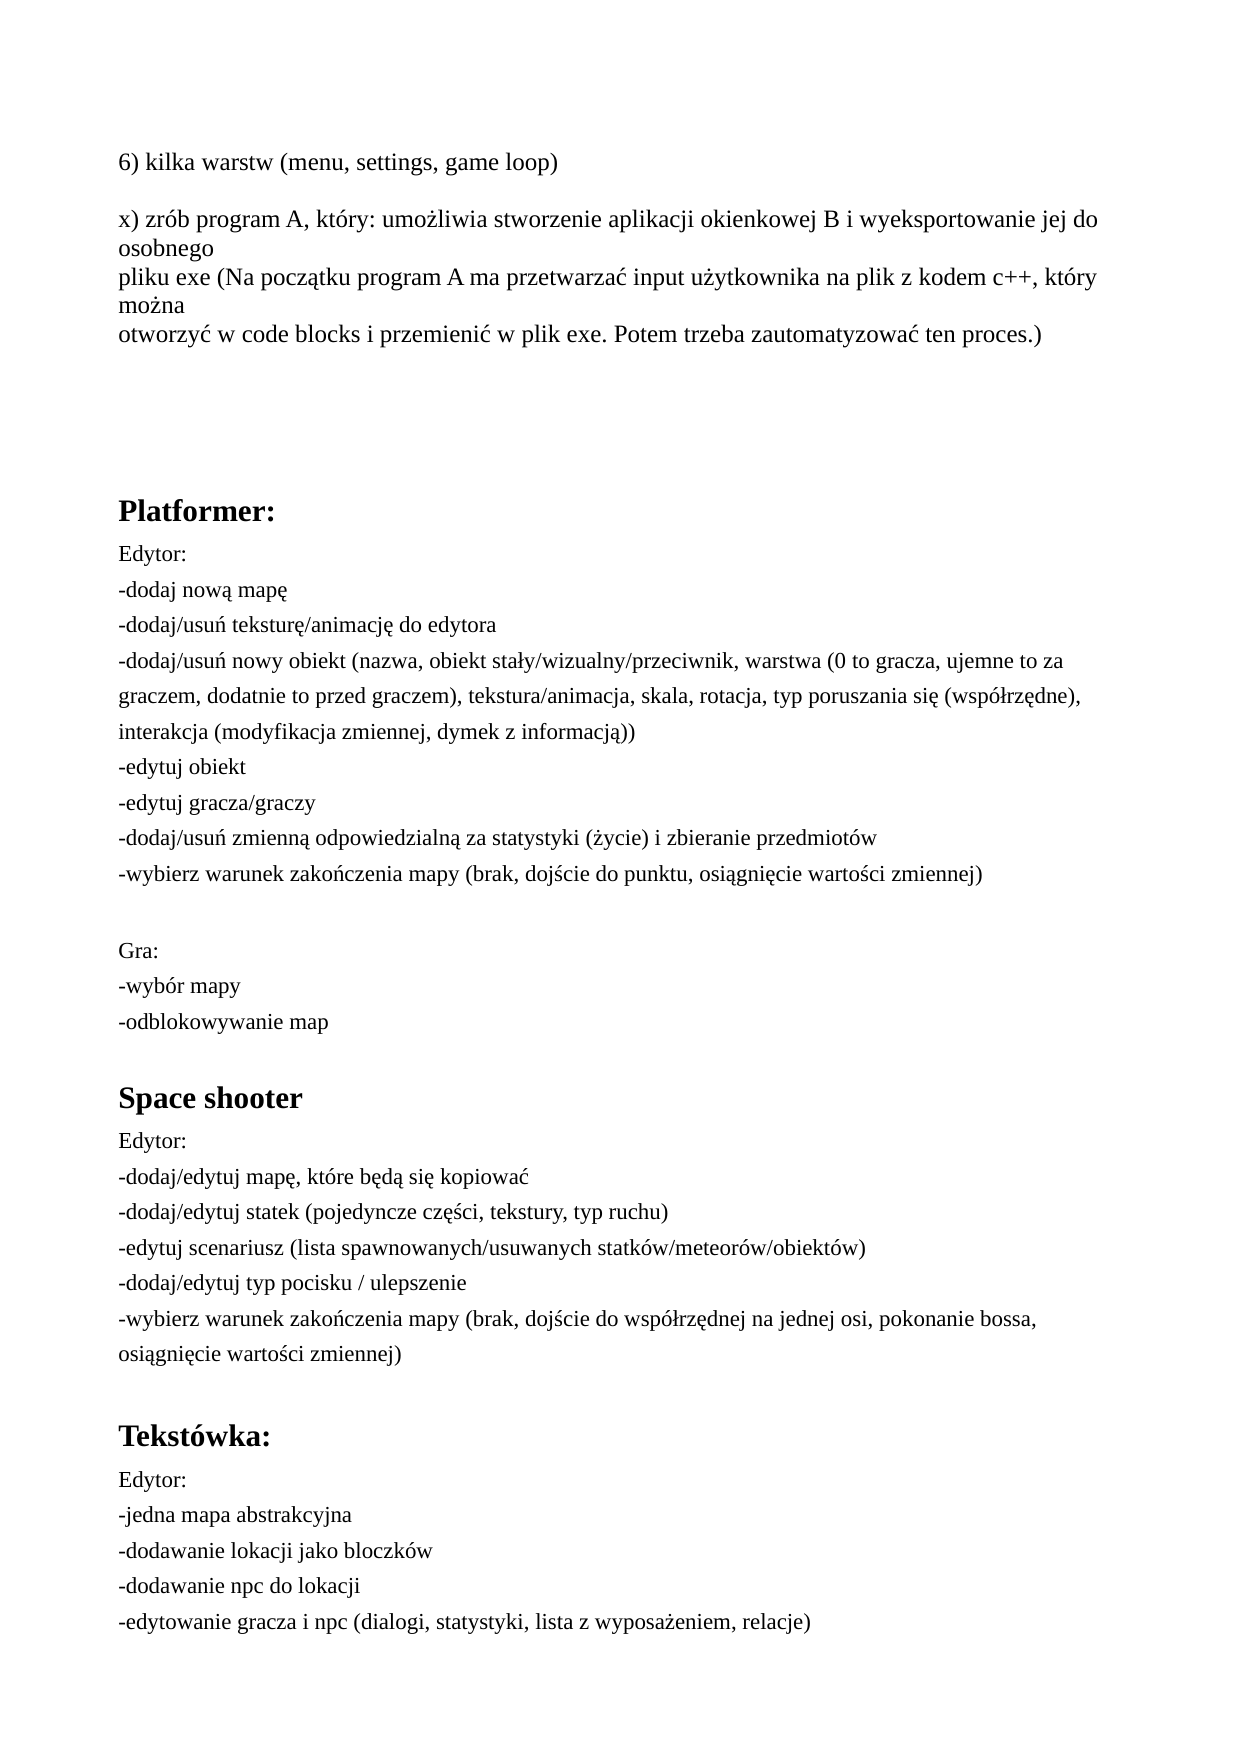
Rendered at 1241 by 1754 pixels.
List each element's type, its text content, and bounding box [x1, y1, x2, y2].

text otworzyć w code blocks i przemienić w plik exe. Potem trzeba zautomatyzować ten proces.) [118, 319, 1122, 348]
text -wybierz warunek zakończenia mapy (brak, dojście do punktu, osiągnięcie wartości zmiennej) [118, 860, 1122, 886]
text -dodawanie lokacji jako bloczków [118, 1537, 1122, 1563]
text x) zrób program A, który: umożliwia stworzenie aplikacji okienkowej B i wyeksportowanie jej do osobnego [118, 204, 1122, 262]
text Edytor: [118, 1127, 1122, 1154]
text Platformer: [118, 492, 1122, 528]
text -dodaj/edytuj typ pocisku / ulepszenie [118, 1269, 1122, 1296]
text -edytowanie gracza i npc (dialogi, statystyki, lista z wyposażeniem, relacje) [118, 1608, 1122, 1634]
text -dodaj/usuń zmienną odpowiedzialną za statystyki (życie) i zbieranie przedmiotów [118, 824, 1122, 851]
text -edytuj gracza/graczy [118, 789, 1122, 815]
text Tekstówka: [118, 1417, 1122, 1453]
text Space shooter [118, 1079, 1122, 1115]
text 6) kilka warstw (menu, settings, game loop) [118, 147, 1122, 176]
text -odblokowywanie map [118, 1008, 1122, 1034]
text -dodaj/usuń teksturę/animację do edytora [118, 611, 1122, 638]
text -dodaj nową mapę [118, 576, 1122, 602]
text Edytor: [118, 1466, 1122, 1492]
text Edytor: [118, 540, 1122, 567]
text Gra: [118, 937, 1122, 963]
text -edytuj scenariusz (lista spawnowanych/usuwanych statków/meteorów/obiektów) [118, 1234, 1122, 1260]
text -edytuj obiekt [118, 753, 1122, 780]
text -dodaj/edytuj statek (pojedyncze części, tekstury, typ ruchu) [118, 1198, 1122, 1225]
text -dodawanie npc do lokacji [118, 1572, 1122, 1598]
text pliku exe (Na początku program A ma przetwarzać input użytkownika na plik z kodem c++, który można [118, 262, 1122, 319]
text -wybierz warunek zakończenia mapy (brak, dojście do współrzędnej na jednej osi, pokonanie bossa, osiągnięcie wartości zmiennej) [118, 1305, 1122, 1367]
text -jedna mapa abstrakcyjna [118, 1501, 1122, 1527]
text -wybór mapy [118, 972, 1122, 999]
text -dodaj/edytuj mapę, które będą się kopiować [118, 1163, 1122, 1189]
text -dodaj/usuń nowy obiekt (nazwa, obiekt stały/wizualny/przeciwnik, warstwa (0 to gracza, ujemne to za graczem, dodatnie to przed graczem), tekstura/animacja, skala, rotacja, typ poruszania się (współrzędne), interakcja (modyfikacja zmiennej, dymek z informacją)) [118, 647, 1122, 744]
